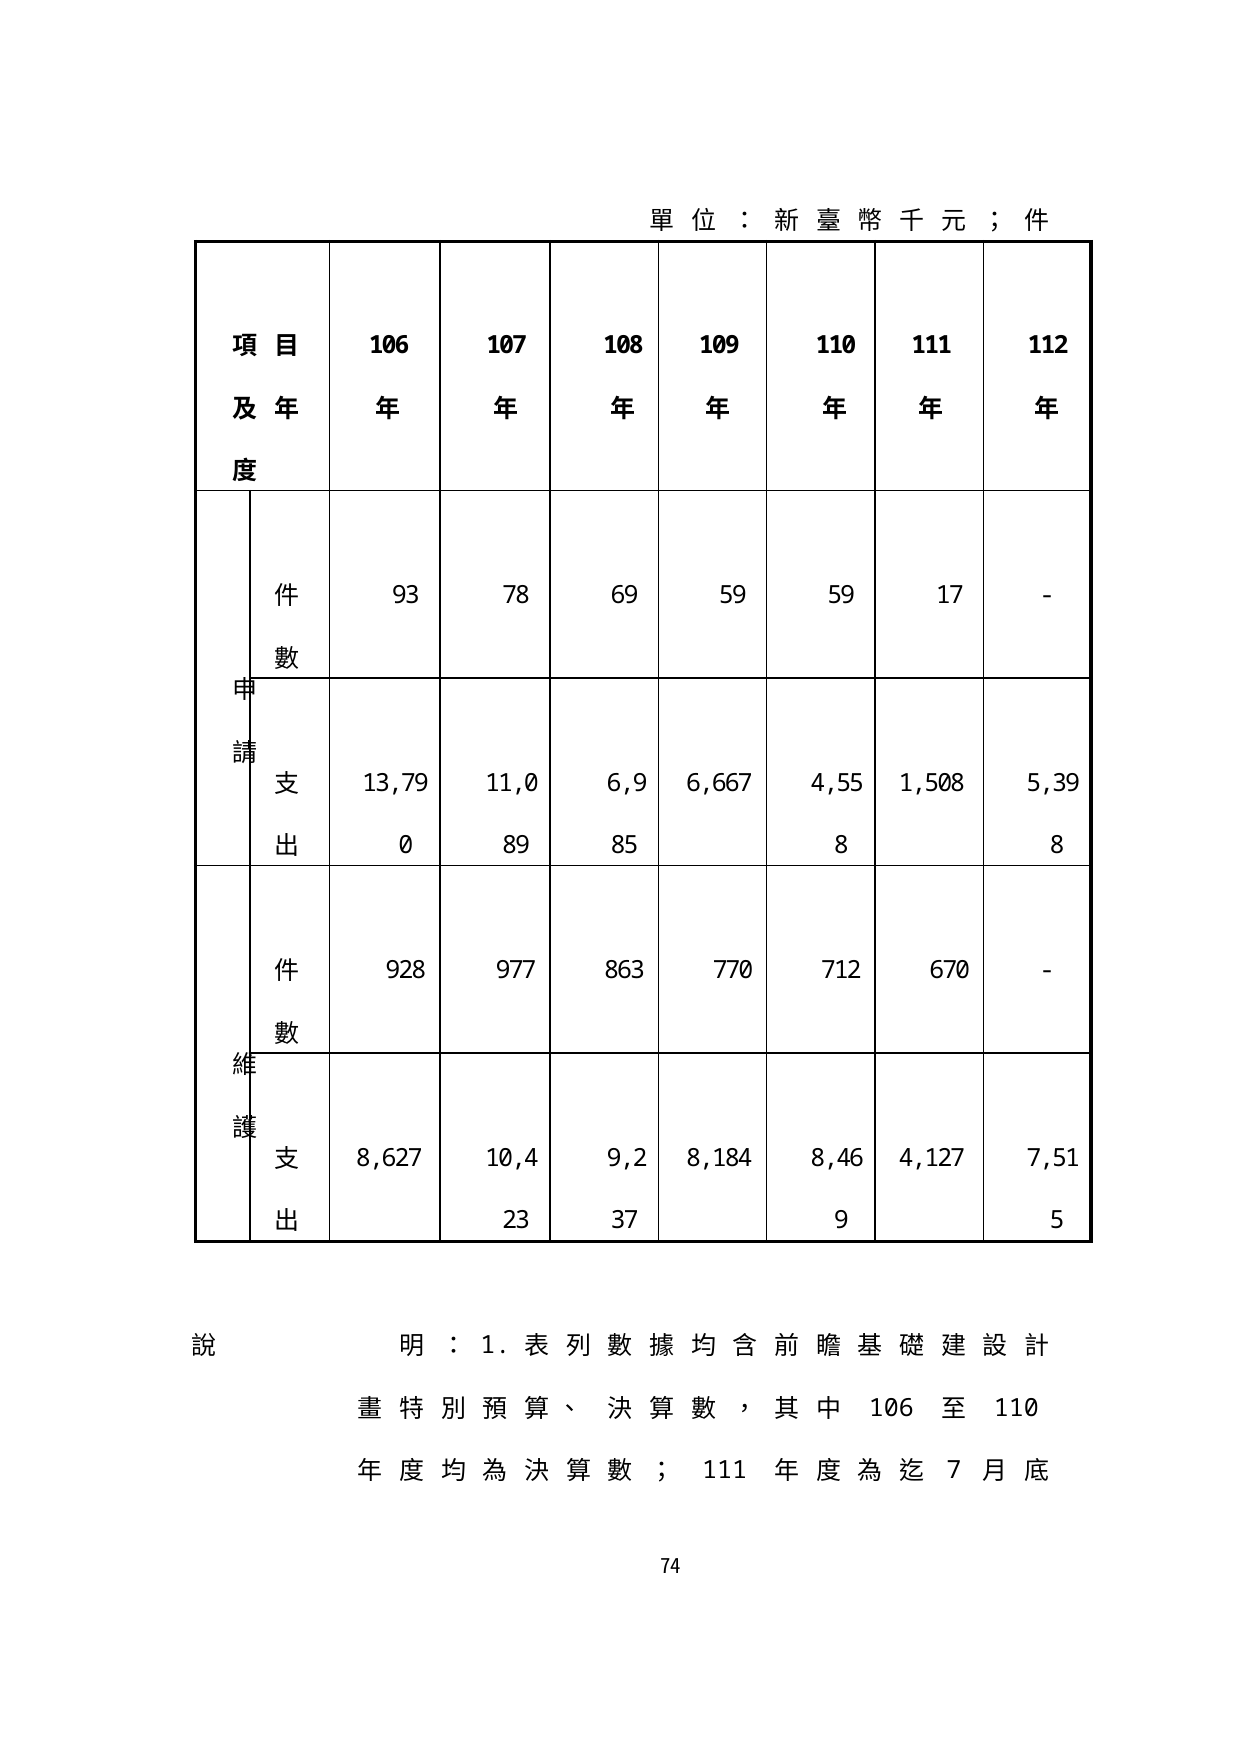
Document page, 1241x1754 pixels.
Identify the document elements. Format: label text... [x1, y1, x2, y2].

table_cell 7,515 [984, 1054, 1089, 1240]
table_cell - [984, 491, 1089, 677]
table_cell 8,184 [659, 1054, 766, 1240]
table_cell 17 [876, 491, 983, 677]
table_header 111年 [876, 243, 983, 490]
table_cell 8,627 [330, 1054, 439, 1240]
table_cell 863 [551, 866, 658, 1052]
table_cell 11,089 [441, 679, 549, 865]
table_cell 977 [441, 866, 549, 1052]
table_cell 維護 [197, 866, 249, 1240]
table_cell 5,398 [984, 679, 1089, 865]
table_cell 78 [441, 491, 549, 677]
table_cell 770 [659, 866, 766, 1052]
text 說 明：1.表列數據均含前瞻基礎建設計畫特別預算、決算數，其中106至110年度均為決算數；111年度為迄7月底 [183, 1302, 1058, 1490]
table_cell 1,508 [876, 679, 983, 865]
table_cell 9,237 [551, 1054, 658, 1240]
table_cell - [984, 866, 1089, 1052]
table_cell 申請 [197, 491, 249, 865]
table_header 107年 [441, 243, 549, 490]
table_cell 6,985 [551, 679, 658, 865]
table_cell 4,558 [767, 679, 874, 865]
table_cell 支出 [251, 679, 329, 865]
table_cell 59 [659, 491, 766, 677]
table_cell 69 [551, 491, 658, 677]
table_cell 4,127 [876, 1054, 983, 1240]
table_header 112年 [984, 243, 1089, 490]
table_header 110年 [767, 243, 874, 490]
table_header 109年 [659, 243, 766, 490]
table_cell 93 [330, 491, 439, 677]
table_cell 712 [767, 866, 874, 1052]
table_cell 13,790 [330, 679, 439, 865]
table_cell 10,423 [441, 1054, 549, 1240]
table_header 108年 [551, 243, 658, 490]
table_cell 件數 [251, 491, 329, 677]
text 單位：新臺幣千元；件 [271, 177, 1058, 240]
table_cell 件數 [251, 866, 329, 1052]
table_cell 8,469 [767, 1054, 874, 1240]
table_cell 6,667 [659, 679, 766, 865]
table_header 項目及年度 [197, 243, 329, 490]
table_cell 59 [767, 491, 874, 677]
table_cell 928 [330, 866, 439, 1052]
table_header 106年 [330, 243, 439, 490]
table_cell 支出 [251, 1054, 329, 1240]
table_cell 670 [876, 866, 983, 1052]
